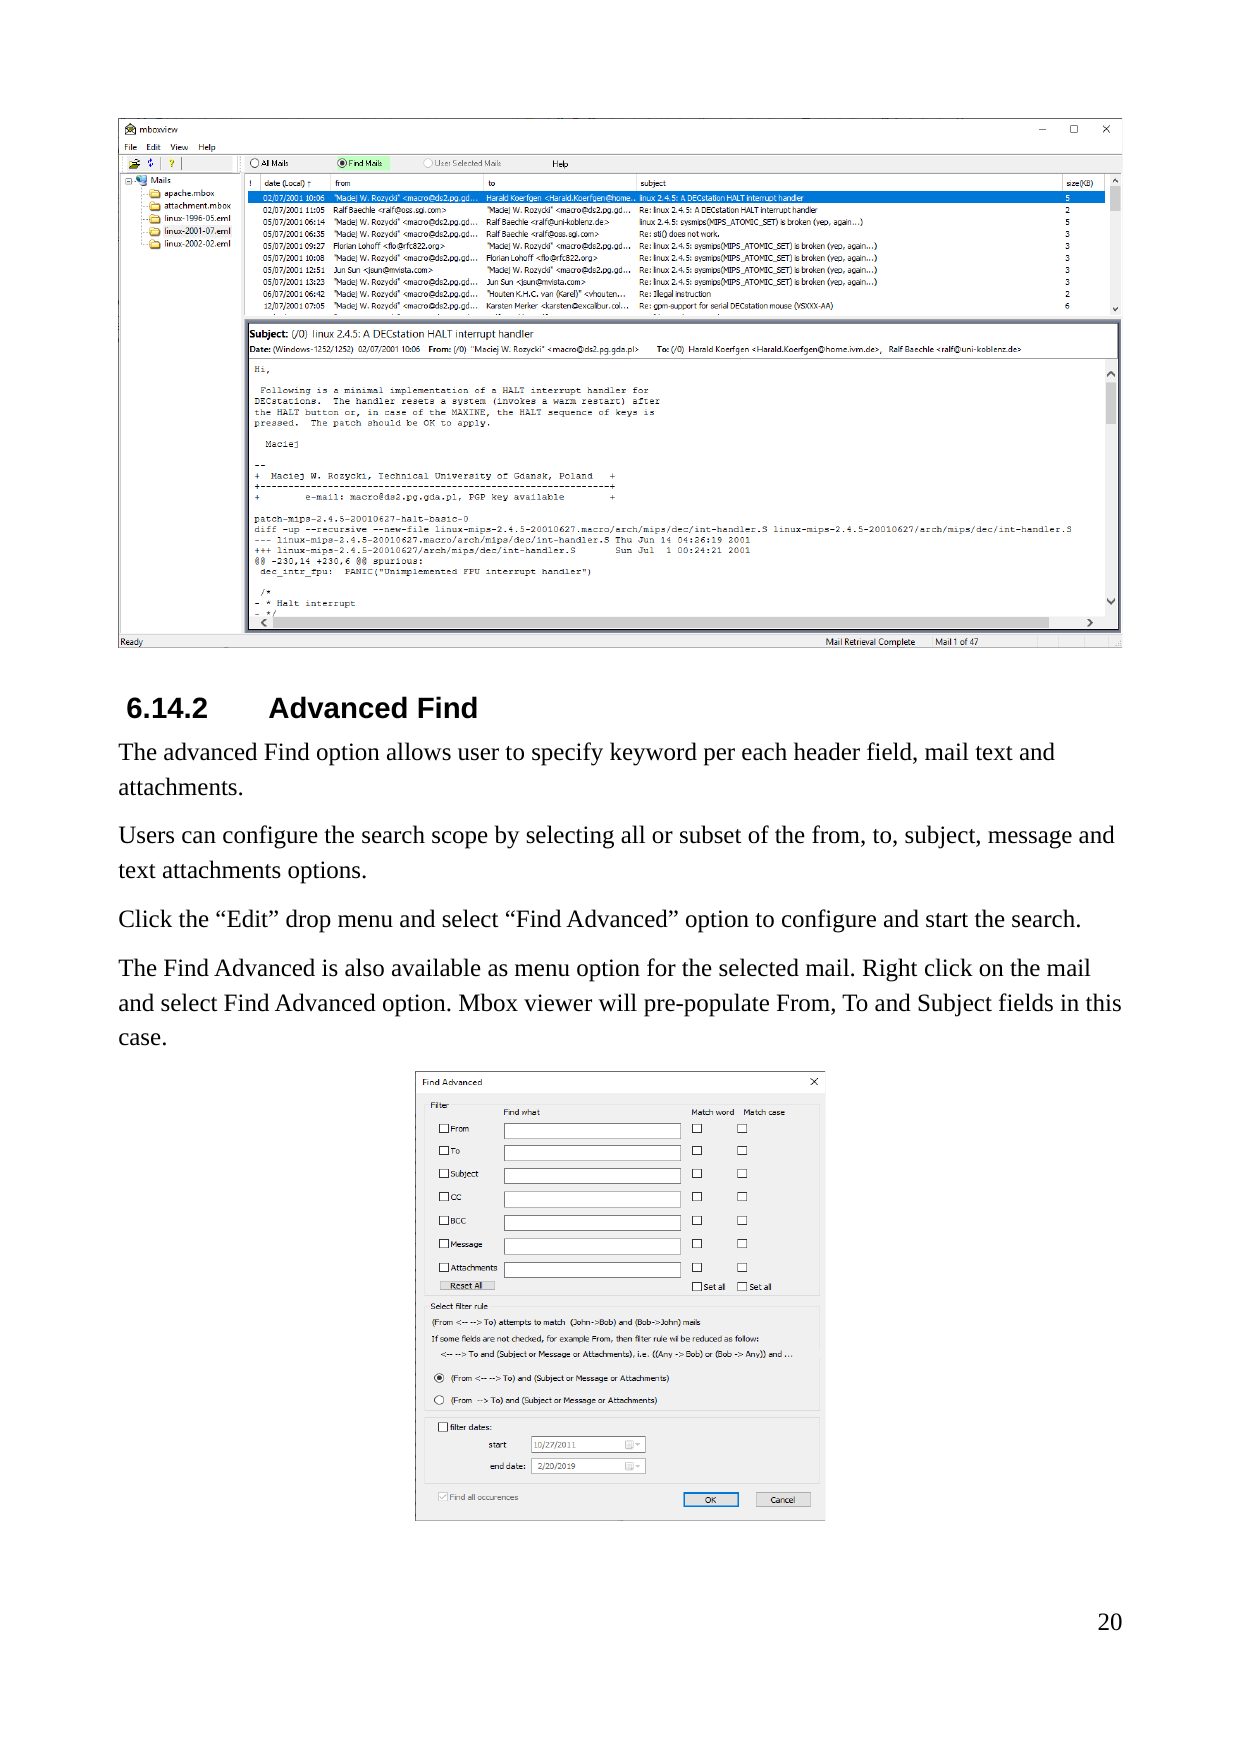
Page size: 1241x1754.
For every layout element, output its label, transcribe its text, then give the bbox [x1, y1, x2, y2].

text Users can configure the search scope by selecting all or subset of the from, to, subject, message and text attachments options. [118, 821, 1122, 884]
picture [118, 118, 1123, 648]
text Click the “Edit” drop menu and select “Find Advanced” option to configure and start the search. [118, 904, 1122, 933]
subtitle Advanced Find [118, 691, 1122, 724]
text The advanced Find option allows user to specify keyword per each header field, mail text and attachments. [118, 737, 1122, 800]
picture [415, 1071, 826, 1521]
text The Find Advanced is also available as menu option for the selected mail. Right click on the mail and select Find Advanced option. Mbox viewer will pre-populate From, To and Subject fields in this case. [118, 953, 1122, 1051]
